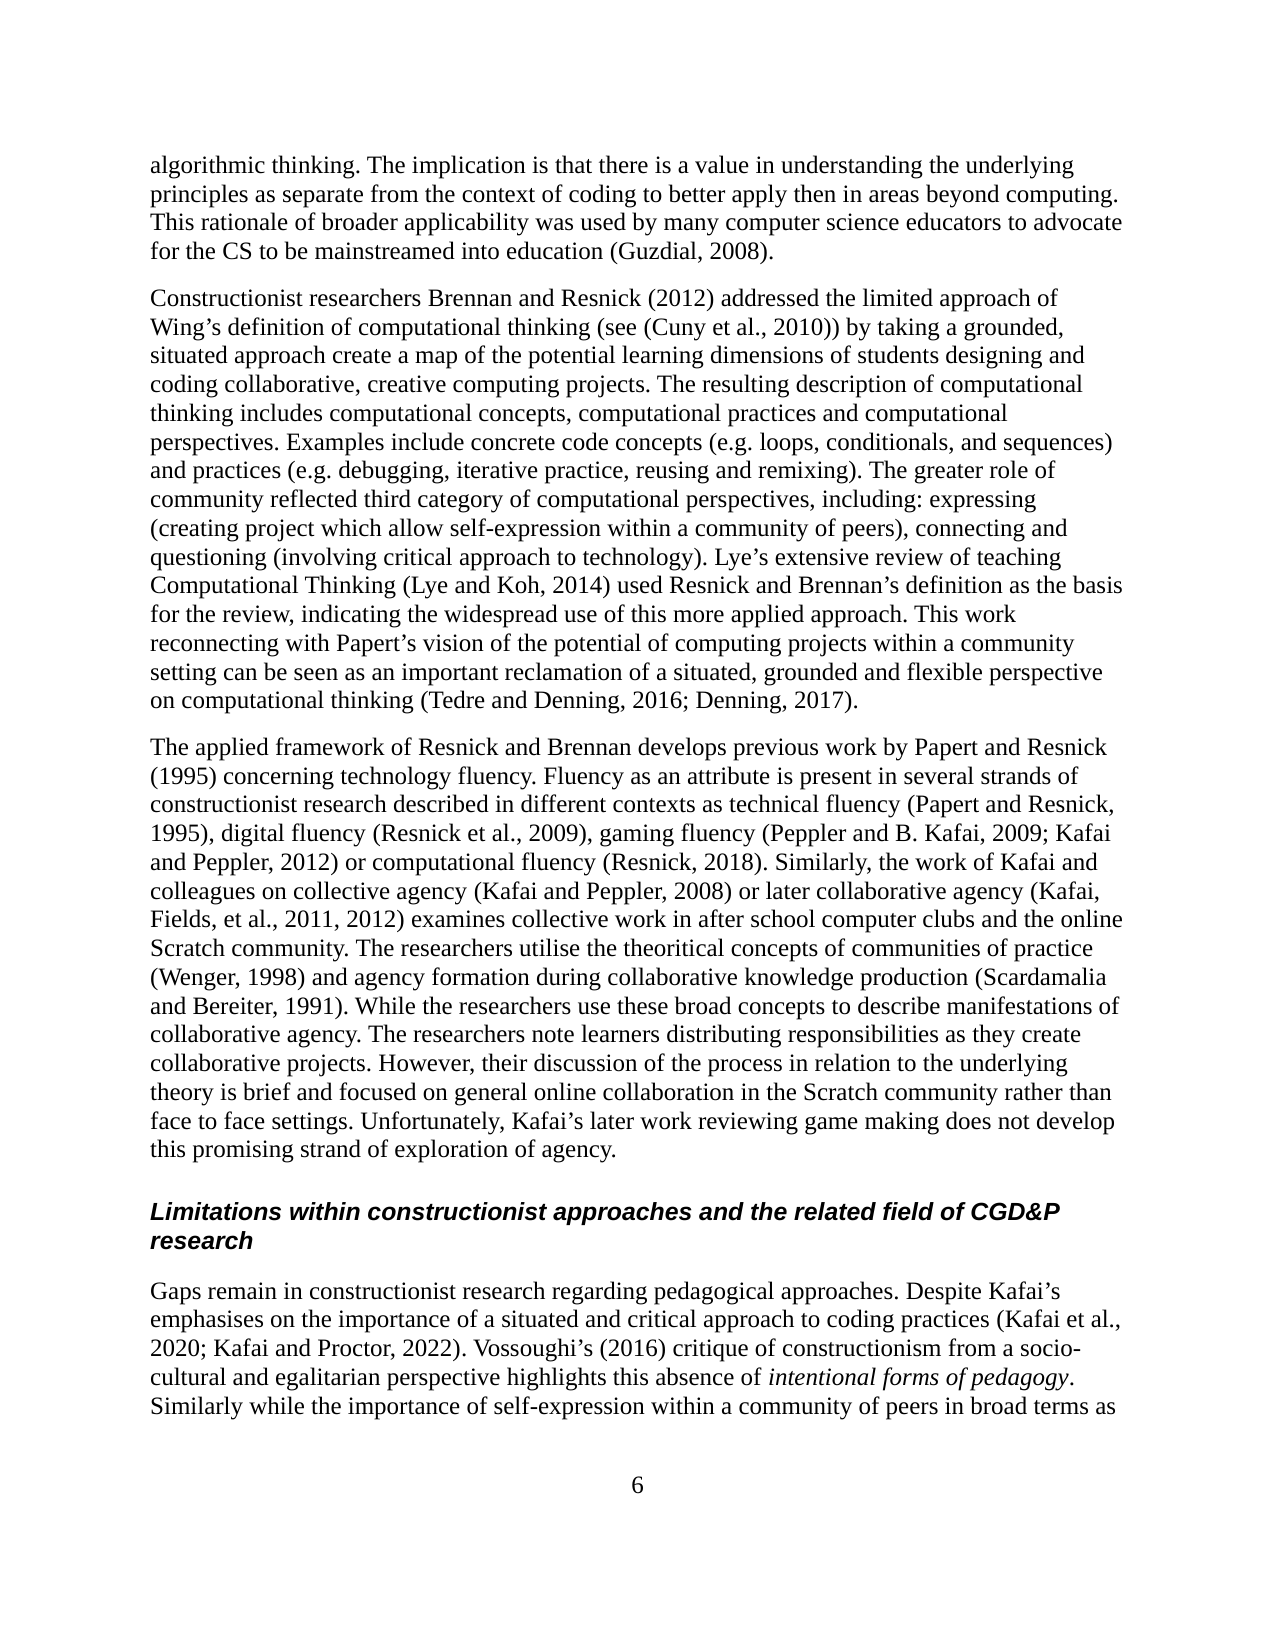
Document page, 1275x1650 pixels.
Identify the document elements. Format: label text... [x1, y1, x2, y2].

text Constructionist researchers Brennan and Resnick (2012) addressed the limited approach of Wing’s definition of computational thinking (see (Cuny et al., 2010)) by taking a grounded, situated approach create a map of the potential learning dimensions of students designing and coding collaborative, creative computing projects. The resulting description of computational thinking includes computational concepts, computational practices and computational perspectives. Examples include concrete code concepts (e.g. loops, conditionals, and sequences) and practices (e.g. debugging, iterative practice, reusing and remixing). The greater role of community reflected third category of computational perspectives, including: expressing (creating project which allow self-expression within a community of peers), connecting and questioning (involving critical approach to technology). Lye’s extensive review of teaching Computational Thinking (Lye and Koh, 2014) used Resnick and Brennan’s definition as the basis for the review, indicating the widespread use of this more applied approach. This work reconnecting with Papert’s vision of the potential of computing projects within a community setting can be seen as an important reclamation of a situated, grounded and flexible perspective on computational thinking (Tedre and Denning, 2016; Denning, 2017). [150, 283, 1125, 714]
text The applied framework of Resnick and Brennan develops previous work by Papert and Resnick (1995) concerning technology fluency. Fluency as an attribute is present in several strands of constructionist research described in different contexts as technical fluency (Papert and Resnick, 1995), digital fluency (Resnick et al., 2009), gaming fluency (Peppler and B. Kafai, 2009; Kafai and Peppler, 2012) or computational fluency (Resnick, 2018). Similarly, the work of Kafai and colleagues on collective agency (Kafai and Peppler, 2008) or later collaborative agency (Kafai, Fields, et al., 2011, 2012) examines collective work in after school computer clubs and the online Scratch community. The researchers utilise the theoritical concepts of communities of practice (Wenger, 1998) and agency formation during collaborative knowledge production (Scardamalia and Bereiter, 1991). While the researchers use these broad concepts to describe manifestations of collaborative agency. The researchers note learners distributing responsibilities as they create collaborative projects. However, their discussion of the process in relation to the underlying theory is brief and focused on general online collaboration in the Scratch community rather than face to face settings. Unfortunately, Kafai’s later work reviewing game making does not develop this promising strand of exploration of agency. [150, 732, 1125, 1163]
text Gaps remain in constructionist research regarding pedagogical approaches. Despite Kafai’s emphasises on the importance of a situated and critical approach to coding practices (Kafai et al., 2020; Kafai and Proctor, 2022). Vossoughi’s (2016) critique of constructionism from a socio-cultural and egalitarian perspective highlights this absence of intentional forms of pedagogy. Similarly while the importance of self-expression within a community of peers in broad terms as [150, 1276, 1125, 1419]
subtitle Limitations within constructionist approaches and the related field of CGD&P research [150, 1197, 1125, 1254]
text algorithmic thinking. The implication is that there is a value in understanding the underlying principles as separate from the context of coding to better apply then in areas beyond computing. This rationale of broader applicability was used by many computer science educators to advocate for the CS to be mainstreamed into education (Guzdial, 2008). [150, 150, 1125, 265]
